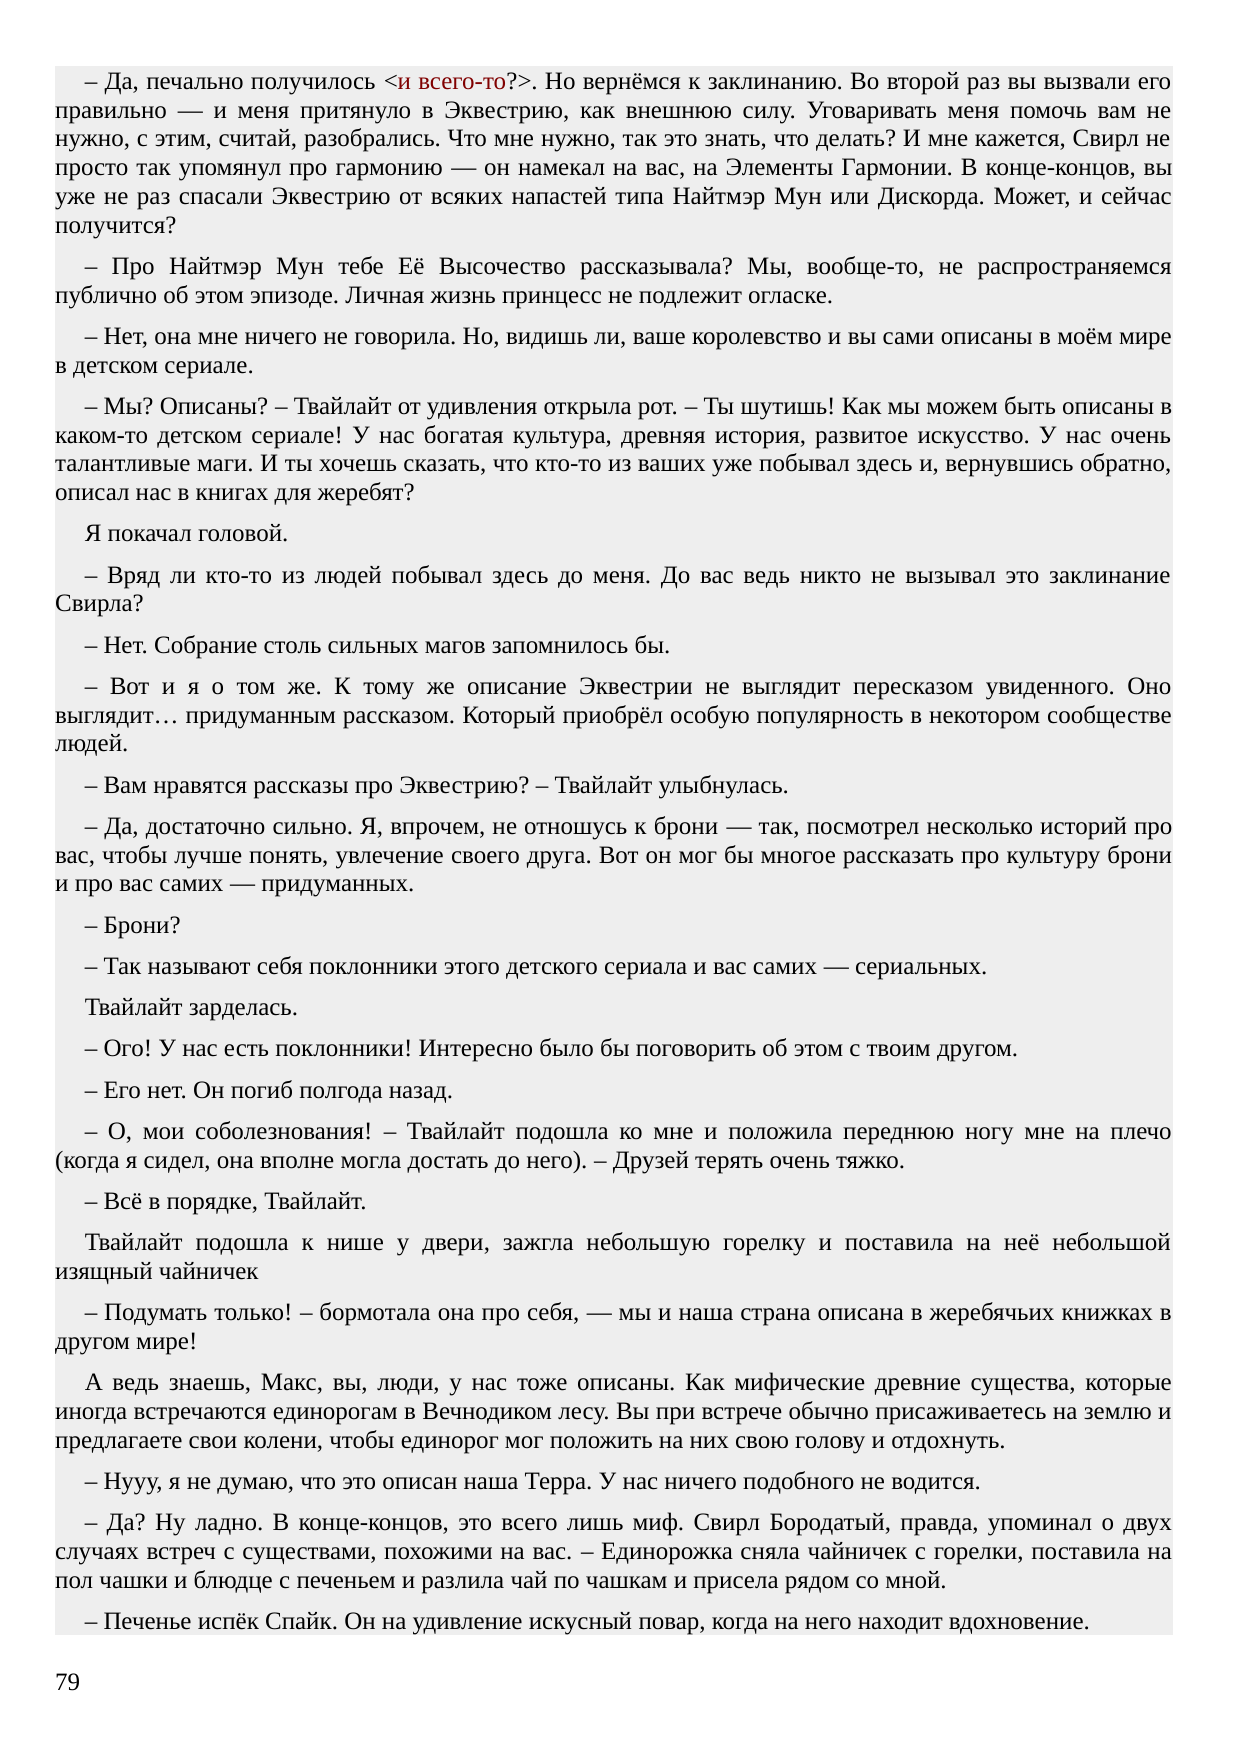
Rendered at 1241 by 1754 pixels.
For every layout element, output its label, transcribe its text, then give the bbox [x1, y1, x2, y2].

text – Вам нравятся рассказы про Эквестрию? – Твайлайт улыбнулась. [55, 770, 1173, 798]
text – Ого! У нас есть поклонники! Интересно было бы поговорить об этом с твоим другом. [55, 1033, 1173, 1062]
text Твайлайт зарделась. [55, 992, 1173, 1021]
text – Да, печально получилось <и всего-то?>. Но вернёмся к заклинанию. Во второй раз вы вызвали его правильно — и меня притянуло в Эквестрию, как внешнюю силу. Уговаривать меня помочь вам не нужно, с этим, считай, разобрались. Что мне нужно, так это знать, что делать? И мне кажется, Свирл не просто так упомянул про гармонию — он намекал на вас, на Элементы Гармонии. В конце-концов, вы уже не раз спасали Эквестрию от всяких напастей типа Найтмэр Мун или Дискорда. Может, и сейчас получится? [55, 66, 1173, 238]
text – Мы? Описаны? – Твайлайт от удивления открыла рот. – Ты шутишь! Как мы можем быть описаны в каком-то детском сериале! У нас богатая культура, древняя история, развитое искусство. У нас очень талантливые маги. И ты хочешь сказать, что кто-то из ваших уже побывал здесь и, вернувшись обратно, описал нас в книгах для жеребят? [55, 391, 1173, 506]
text – Подумать только! – бормотала она про себя, — мы и наша страна описана в жеребячьих книжках в другом мире! [55, 1297, 1173, 1355]
text – Всё в порядке, Твайлайт. [55, 1186, 1173, 1215]
text А ведь знаешь, Макс, вы, люди, у нас тоже описаны. Как мифические древние существа, которые иногда встречаются единорогам в Вечнодиком лесу. Вы при встрече обычно присаживаетесь на землю и предлагаете свои колени, чтобы единорог мог положить на них свою голову и отдохнуть. [55, 1367, 1173, 1453]
text – Брони? [55, 910, 1173, 938]
text – Вот и я о том же. К тому же описание Эквестрии не выглядит пересказом увиденного. Оно выглядит… придуманным рассказом. Который приобрёл особую популярность в некотором сообществе людей. [55, 671, 1173, 757]
text – Так называют себя поклонники этого детского сериала и вас самих — сериальных. [55, 951, 1173, 980]
text – Нет. Собрание столь сильных магов запомнилось бы. [55, 630, 1173, 658]
text – Про Найтмэр Мун тебе Её Высочество рассказывала? Мы, вообще-то, не распространяемся публично об этом эпизоде. Личная жизнь принцесс не подлежит огласке. [55, 251, 1173, 308]
text Твайлайт подошла к нише у двери, зажгла небольшую горелку и поставила на неё небольшой изящный чайничек [55, 1227, 1173, 1285]
text – Его нет. Он погиб полгода назад. [55, 1075, 1173, 1103]
text Я покачал головой. [55, 518, 1173, 547]
text – Да, достаточно сильно. Я, впрочем, не отношусь к брони — так, посмотрел несколько историй про вас, чтобы лучше понять, увлечение своего друга. Вот он мог бы многое рассказать про культуру брони и про вас самих — придуманных. [55, 811, 1173, 897]
text – Печенье испёк Спайк. Он на удивление искусный повар, когда на него находит вдохновение. [55, 1606, 1173, 1635]
text – Да? Ну ладно. В конце-концов, это всего лишь миф. Свирл Бородатый, правда, упоминал о двух случаях встреч с существами, похожими на вас. – Единорожка сняла чайничек с горелки, поставила на пол чашки и блюдце с печеньем и разлила чай по чашкам и присела рядом со мной. [55, 1507, 1173, 1593]
text – Вряд ли кто-то из людей побывал здесь до меня. До вас ведь никто не вызывал это заклинание Свирла? [55, 560, 1173, 617]
text – Нууу, я не думаю, что это описан наша Терра. У нас ничего подобного не водится. [55, 1466, 1173, 1495]
text – О, мои соболезнования! – Твайлайт подошла ко мне и положила переднюю ногу мне на плечо (когда я сидел, она вполне могла достать до него). – Друзей терять очень тяжко. [55, 1116, 1173, 1173]
text – Нет, она мне ничего не говорила. Но, видишь ли, ваше королевство и вы сами описаны в моём мире в детском сериале. [55, 321, 1173, 378]
